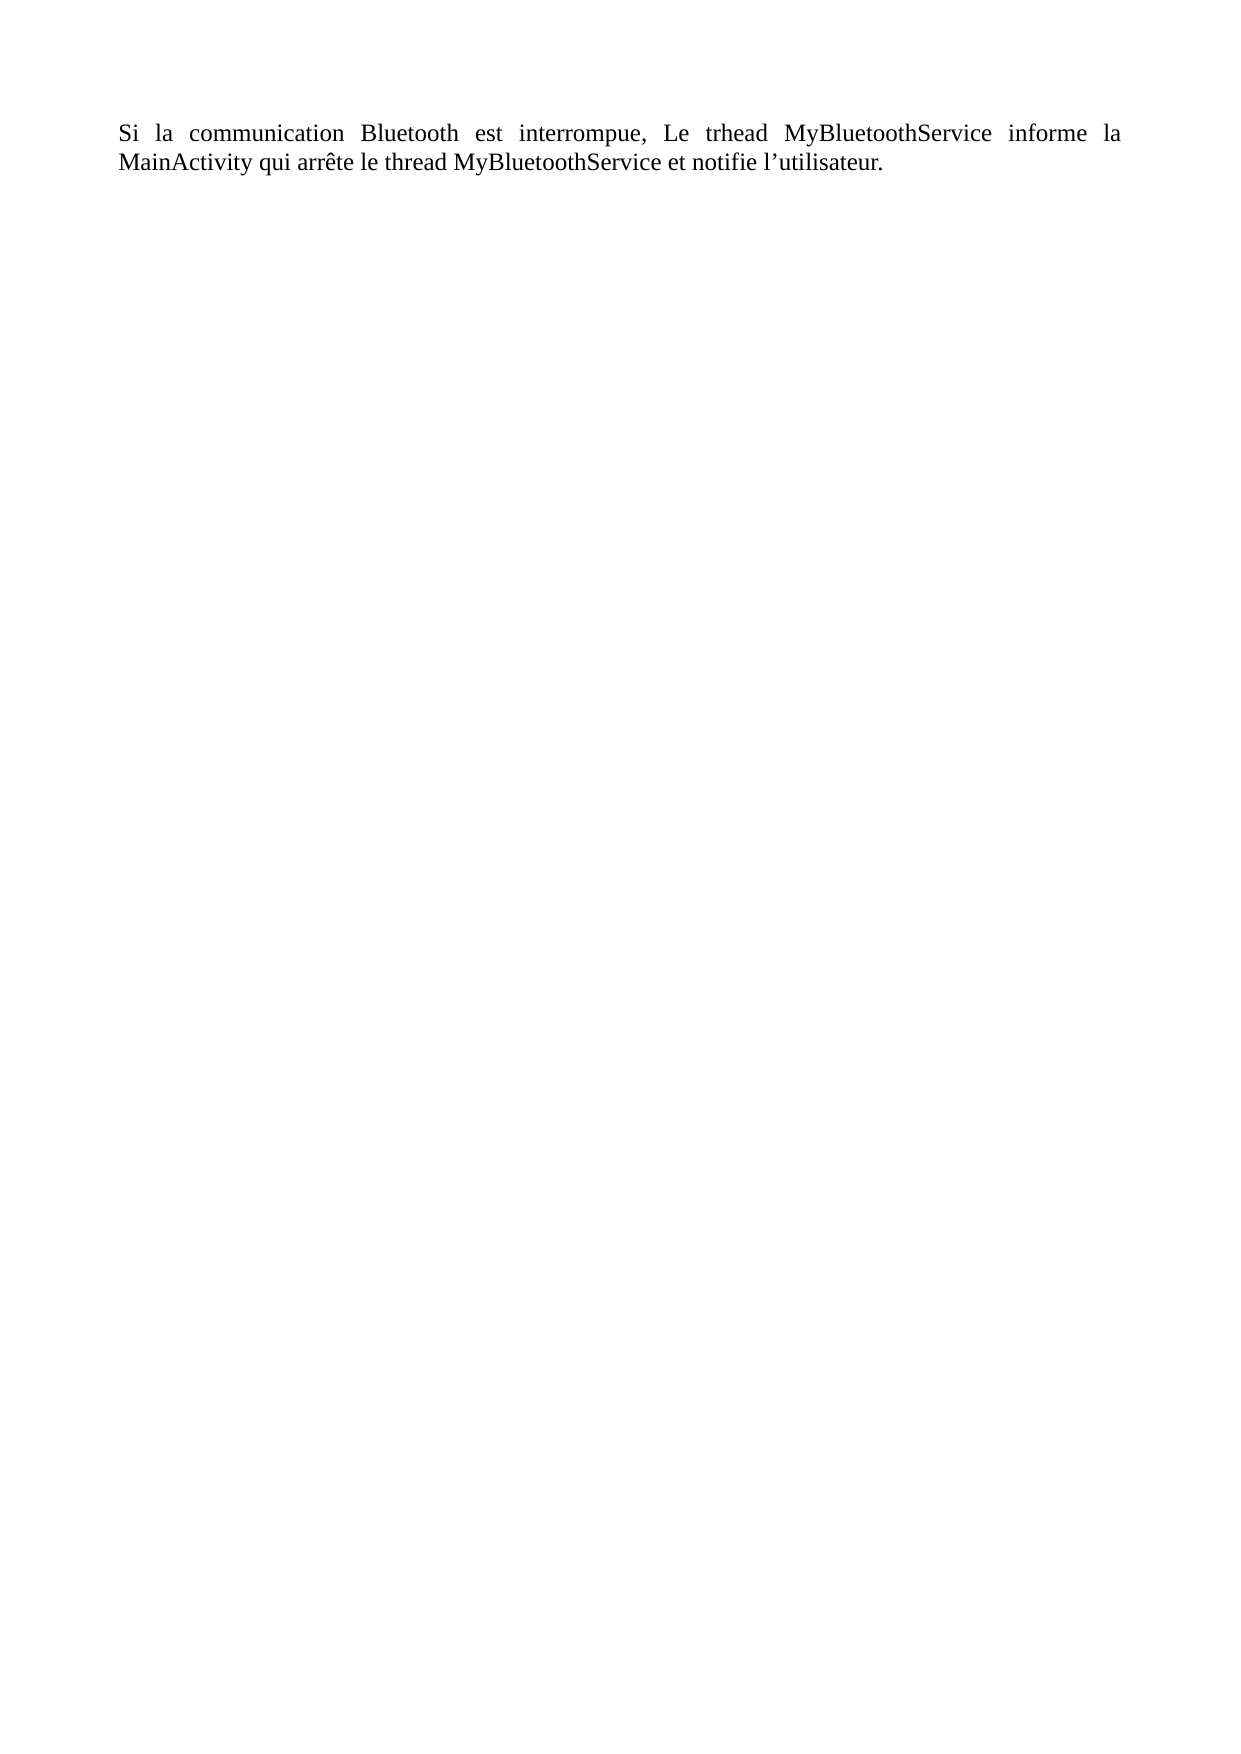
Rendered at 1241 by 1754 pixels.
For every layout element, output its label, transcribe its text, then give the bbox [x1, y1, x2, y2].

text Si la communication Bluetooth est interrompue, Le trhead MyBluetoothService informe la MainActivity qui arrête le thread MyBluetoothService et notifie l’utilisateur. [118, 118, 1122, 176]
